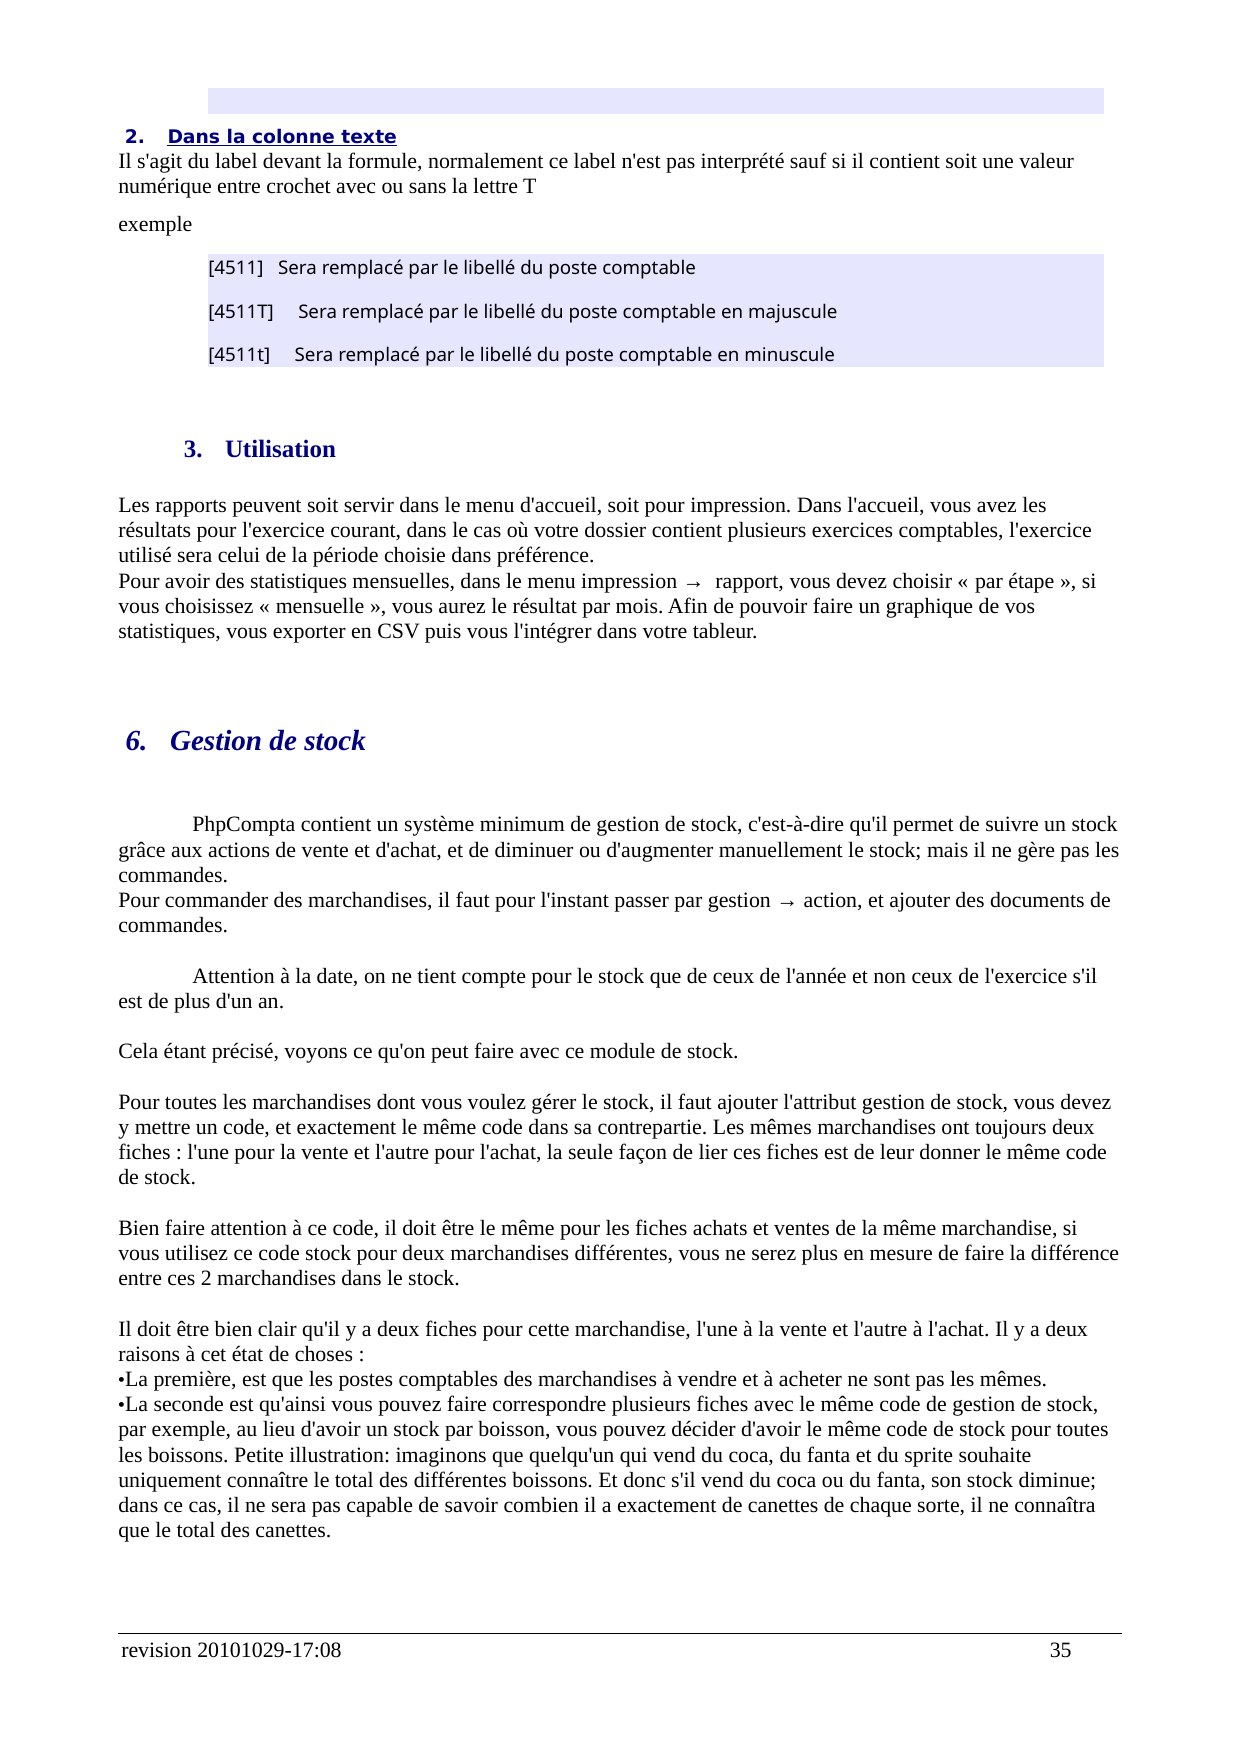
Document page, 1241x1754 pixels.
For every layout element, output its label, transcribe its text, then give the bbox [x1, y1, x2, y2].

text Il s'agit du label devant la formule, normalement ce label n'est pas interprété sauf si il contient soit une valeur numérique entre crochet avec ou sans la lettre T [118, 148, 1122, 198]
text Pour avoir des statistiques mensuelles, dans le menu impression → rapport, vous devez choisir « par étape », si vous choisissez « mensuelle », vous aurez le résultat par mois. Afin de pouvoir faire un graphique de vos statistiques, vous exporter en CSV puis vous l'intégrer dans votre tableur. [118, 568, 1122, 643]
list La seconde est qu'ainsi vous pouvez faire correspondre plusieurs fiches avec le même code de gestion de stock, par exemple, au lieu d'avoir un stock par boisson, vous pouvez décider d'avoir le même code de stock pour toutes les boissons. Petite illustration: imaginons que quelqu'un qui vend du coca, du fanta et du sprite souhaite uniquement connaître le total des différentes boissons. Et donc s'il vend du coca ou du fanta, son stock diminue; dans ce cas, il ne sera pas capable de savoir combien il a exactement de canettes de chaque sorte, il ne connaîtra que le total des canettes. [118, 1391, 1122, 1542]
text [4511T] Sera remplacé par le libellé du poste comptable en majuscule [208, 298, 1104, 324]
text Pour commander des marchandises, il faut pour l'instant passer par gestion → action, et ajouter des documents de commandes. [118, 887, 1122, 937]
text PhpCompta contient un système minimum de gestion de stock, c'est-à-dire qu'il permet de suivre un stock grâce aux actions de vente et d'achat, et de diminuer ou d'augmenter manuellement le stock; mais il ne gère pas les commandes. [118, 811, 1122, 887]
subtitle Gestion de stock [118, 723, 1122, 757]
text Bien faire attention à ce code, il doit être le même pour les fiches achats et ventes de la même marchandise, si vous utilisez ce code stock pour deux marchandises différentes, vous ne serez plus en mesure de faire la différence entre ces 2 marchandises dans le stock. [118, 1215, 1122, 1290]
text Cela étant précisé, voyons ce qu'on peut faire avec ce module de stock. [118, 1038, 1122, 1063]
subtitle Utilisation [177, 434, 1122, 463]
text Attention à la date, on ne tient compte pour le stock que de ceux de l'année et non ceux de l'exercice s'il est de plus d'un an. [118, 963, 1122, 1013]
text [4511t] Sera remplacé par le libellé du poste comptable en minuscule [208, 342, 1104, 367]
text Pour toutes les marchandises dont vous voulez gérer le stock, il faut ajouter l'attribut gestion de stock, vous devez y mettre un code, et exactement le même code dans sa contrepartie. Les mêmes marchandises ont toujours deux fiches : l'une pour la vente et l'autre pour l'achat, la seule façon de lier ces fiches est de leur donner le même code de stock. [118, 1089, 1122, 1189]
text exemple [118, 211, 1122, 236]
subtitle Dans la colonne texte [118, 126, 1122, 148]
text Il doit être bien clair qu'il y a deux fiches pour cette marchandise, l'une à la vente et l'autre à l'achat. Il y a deux raisons à cet état de choses : [118, 1316, 1122, 1366]
text [4511] Sera remplacé par le libellé du poste comptable [208, 254, 1104, 280]
list La première, est que les postes comptables des marchandises à vendre et à acheter ne sont pas les mêmes. [118, 1366, 1122, 1391]
text Les rapports peuvent soit servir dans le menu d'accueil, soit pour impression. Dans l'accueil, vous avez les résultats pour l'exercice courant, dans le cas où votre dossier contient plusieurs exercices comptables, l'exercice utilisé sera celui de la période choisie dans préférence. [118, 492, 1122, 568]
